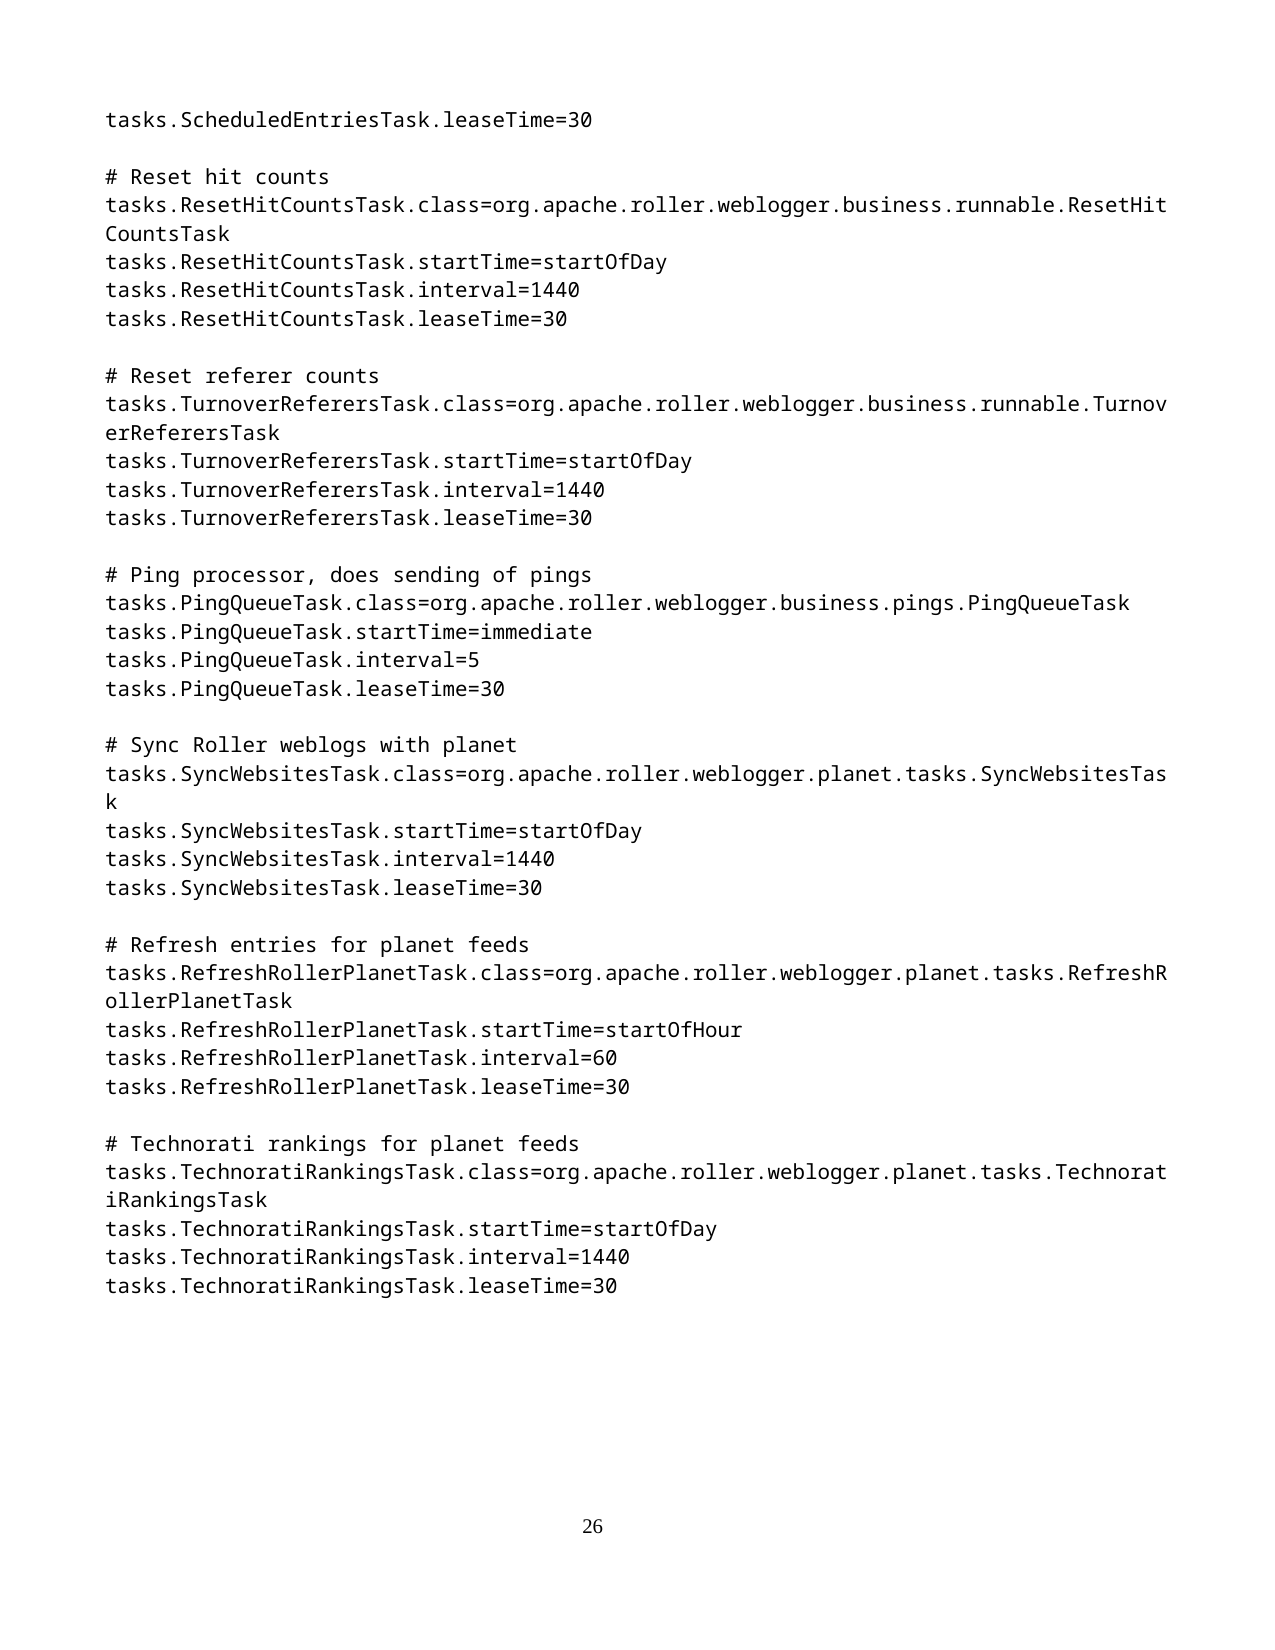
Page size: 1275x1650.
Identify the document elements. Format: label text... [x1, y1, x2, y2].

text tasks.ResetHitCountsTask.startTime=startOfDay [105, 247, 1170, 276]
text tasks.SyncWebsitesTask.startTime=startOfDay [105, 816, 1170, 844]
text tasks.RefreshRollerPlanetTask.startTime=startOfHour [105, 1015, 1170, 1043]
text tasks.PingQueueTask.interval=5 [105, 645, 1170, 674]
text tasks.TechnoratiRankingsTask.startTime=startOfDay [105, 1214, 1170, 1242]
text tasks.ResetHitCountsTask.class=org.apache.roller.weblogger.business.runnable.ResetHitCountsTask [105, 190, 1170, 247]
text tasks.TechnoratiRankingsTask.interval=1440 [105, 1242, 1170, 1271]
text # Ping processor, does sending of pings [105, 560, 1170, 588]
text # Refresh entries for planet feeds [105, 930, 1170, 958]
text tasks.SyncWebsitesTask.class=org.apache.roller.weblogger.planet.tasks.SyncWebsitesTask [105, 759, 1170, 816]
text tasks.PingQueueTask.startTime=immediate [105, 617, 1170, 645]
text tasks.TurnoverReferersTask.class=org.apache.roller.weblogger.business.runnable.TurnoverReferersTask [105, 389, 1170, 446]
text tasks.ScheduledEntriesTask.leaseTime=30 [105, 105, 1170, 133]
text # Reset referer counts [105, 361, 1170, 389]
text tasks.SyncWebsitesTask.leaseTime=30 [105, 873, 1170, 901]
text tasks.ResetHitCountsTask.interval=1440 [105, 276, 1170, 304]
text tasks.ResetHitCountsTask.leaseTime=30 [105, 304, 1170, 332]
text tasks.TurnoverReferersTask.startTime=startOfDay [105, 446, 1170, 475]
text tasks.TurnoverReferersTask.leaseTime=30 [105, 503, 1170, 532]
text # Sync Roller weblogs with planet [105, 731, 1170, 759]
text # Technorati rankings for planet feeds [105, 1129, 1170, 1157]
text tasks.SyncWebsitesTask.interval=1440 [105, 844, 1170, 873]
text tasks.RefreshRollerPlanetTask.leaseTime=30 [105, 1072, 1170, 1100]
text tasks.TechnoratiRankingsTask.class=org.apache.roller.weblogger.planet.tasks.TechnoratiRankingsTask [105, 1157, 1170, 1214]
text tasks.RefreshRollerPlanetTask.class=org.apache.roller.weblogger.planet.tasks.RefreshRollerPlanetTask [105, 958, 1170, 1015]
text # Reset hit counts [105, 162, 1170, 190]
text tasks.RefreshRollerPlanetTask.interval=60 [105, 1043, 1170, 1072]
text tasks.TechnoratiRankingsTask.leaseTime=30 [105, 1271, 1170, 1299]
text tasks.TurnoverReferersTask.interval=1440 [105, 475, 1170, 503]
text tasks.PingQueueTask.class=org.apache.roller.weblogger.business.pings.PingQueueTask [105, 588, 1170, 617]
text tasks.PingQueueTask.leaseTime=30 [105, 674, 1170, 702]
